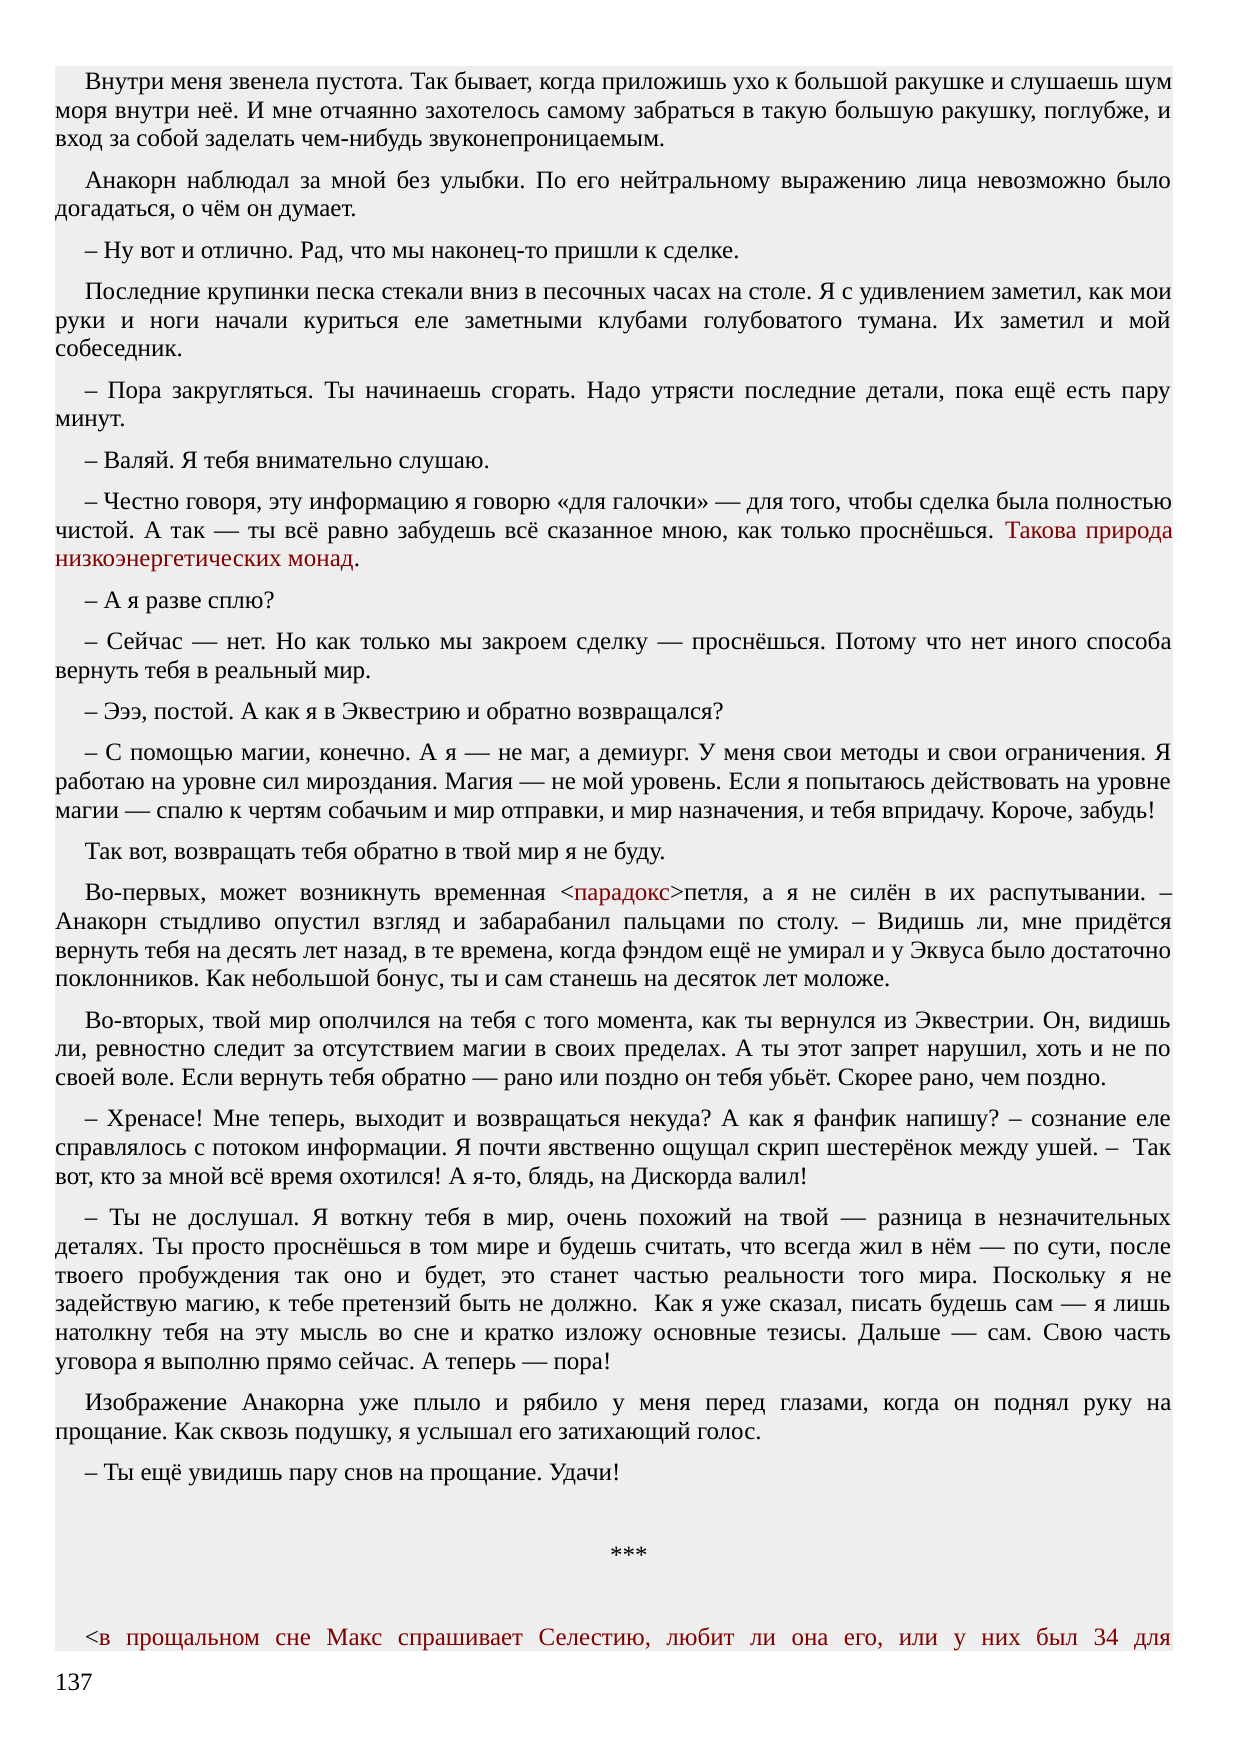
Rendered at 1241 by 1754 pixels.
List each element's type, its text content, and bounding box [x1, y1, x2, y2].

text Так вот, возвращать тебя обратно в твой мир я не буду. [55, 836, 1173, 865]
text – Ты не дослушал. Я воткну тебя в мир, очень похожий на твой — разница в незначительных деталях. Ты просто проснёшься в том мире и будешь считать, что всегда жил в нём — по сути, после твоего пробуждения так оно и будет, это станет частью реальности того мира. Поскольку я не задействую магию, к тебе претензий быть не должно. Как я уже сказал, писать будешь сам — я лишь натолкну тебя на эту мысль во сне и кратко изложу основные тезисы. Дальше — сам. Свою часть уговора я выполню прямо сейчас. А теперь — пора! [55, 1202, 1173, 1375]
text – А я разве сплю? [55, 585, 1173, 613]
text – Ты ещё увидишь пару снов на прощание. Удачи! [55, 1457, 1173, 1486]
text – Пора закругляться. Ты начинаешь сгорать. Надо утрясти последние детали, пока ещё есть пару минут. [55, 375, 1173, 432]
text – Честно говоря, эту информацию я говорю «для галочки» — для того, чтобы сделка была полностью чистой. А так — ты всё равно забудешь всё сказанное мною, как только проснёшься. Такова природа низкоэнергетических монад. [55, 486, 1173, 572]
text – Хренасе! Мне теперь, выходит и возвращаться некуда? А как я фанфик напишу? – сознание еле справлялось с потоком информации. Я почти явственно ощущал скрип шестерёнок между ушей. – Так вот, кто за мной всё время охотился! А я-то, блядь, на Дискорда валил! [55, 1103, 1173, 1190]
text – С помощью магии, конечно. А я — не маг, а демиург. У меня свои методы и свои ограничения. Я работаю на уровне сил мироздания. Магия — не мой уровень. Если я попытаюсь действовать на уровне магии — спалю к чертям собачьим и мир отправки, и мир назначения, и тебя впридачу. Короче, забудь! [55, 737, 1173, 823]
text Внутри меня звенела пустота. Так бывает, когда приложишь ухо к большой ракушке и слушаешь шум моря внутри неё. И мне отчаянно захотелось самому забраться в такую большую ракушку, поглубже, и вход за собой заделать чем-нибудь звуконепроницаемым. [55, 66, 1173, 152]
text *** [55, 1540, 1173, 1568]
text Во-вторых, твой мир ополчился на тебя с того момента, как ты вернулся из Эквестрии. Он, видишь ли, ревностно следит за отсутствием магии в своих пределах. А ты этот запрет нарушил, хоть и не по своей воле. Если вернуть тебя обратно — рано или поздно он тебя убьёт. Скорее рано, чем поздно. [55, 1005, 1173, 1091]
text <в прощальном сне Макс спрашивает Селестию, любит ли она его, или у них был 34 для [55, 1622, 1173, 1651]
text – Эээ, постой. А как я в Эквестрию и обратно возвращался? [55, 696, 1173, 725]
text Анакорн наблюдал за мной без улыбки. По его нейтральному выражению лица невозможно было догадаться, о чём он думает. [55, 165, 1173, 222]
text – Валяй. Я тебя внимательно слушаю. [55, 445, 1173, 473]
text – Сейчас — нет. Но как только мы закроем сделку — проснёшься. Потому что нет иного способа вернуть тебя в реальный мир. [55, 626, 1173, 683]
text Во-первых, может возникнуть временная <парадокс>петля, а я не силён в их распутывании. – Анакорн стыдливо опустил взгляд и забарабанил пальцами по столу. – Видишь ли, мне придётся вернуть тебя на десять лет назад, в те времена, когда фэндом ещё не умирал и у Эквуса было достаточно поклонников. Как небольшой бонус, ты и сам станешь на десяток лет моложе. [55, 877, 1173, 992]
text Изображение Анакорна уже плыло и рябило у меня перед глазами, когда он поднял руку на прощание. Как сквозь подушку, я услышал его затихающий голос. [55, 1387, 1173, 1445]
text Последние крупинки песка стекали вниз в песочных часах на столе. Я с удивлением заметил, как мои руки и ноги начали куриться еле заметными клубами голубоватого тумана. Их заметил и мой собеседник. [55, 276, 1173, 362]
text – Ну вот и отлично. Рад, что мы наконец-то пришли к сделке. [55, 235, 1173, 263]
